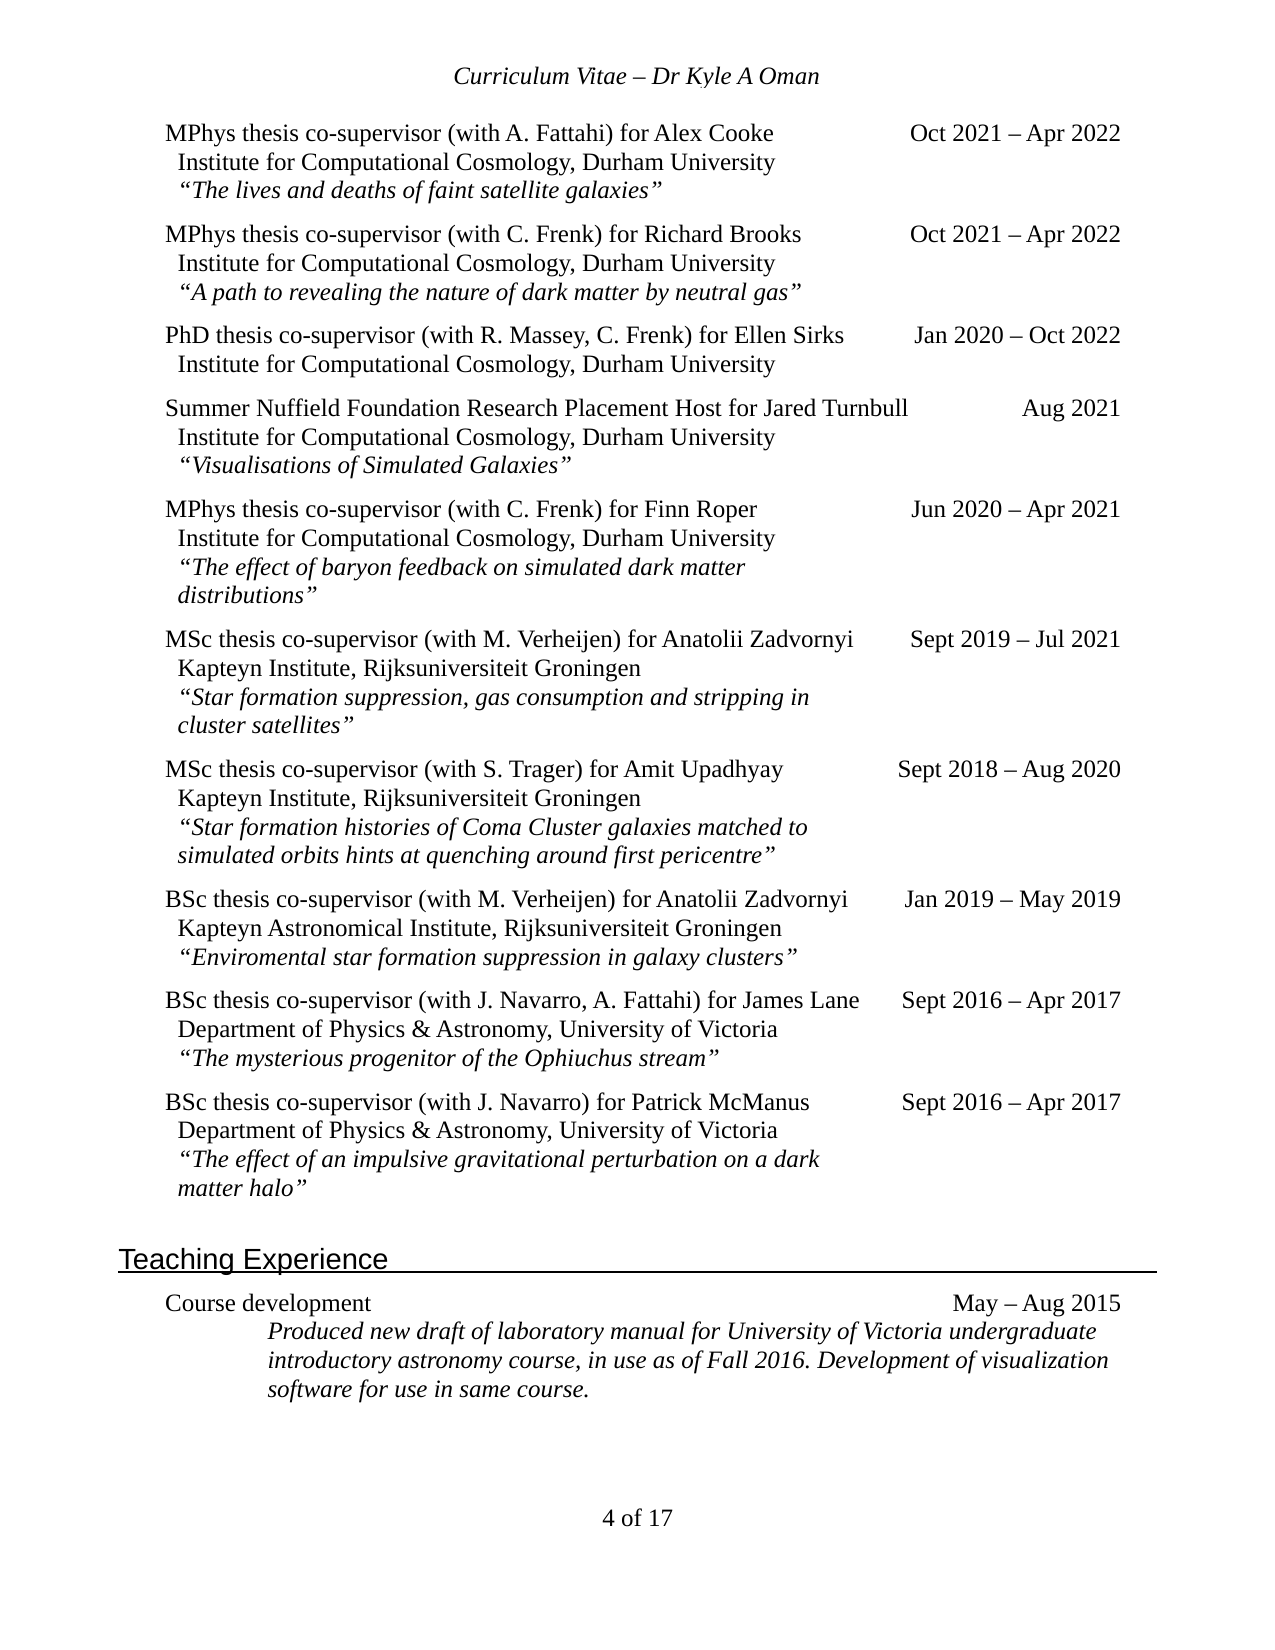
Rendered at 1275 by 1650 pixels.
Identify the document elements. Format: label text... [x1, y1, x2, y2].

text MSc thesis co-supervisor (with M. Verheijen) for Anatolii Zadvornyi Sept 2019 – Jul 2021 Kapteyn Institute, Rijksuniversiteit Groningen “Star formation suppression, gas consumption and stripping in cluster satellites” [118, 624, 1157, 739]
subtitle Teaching Experience [118, 1242, 1157, 1271]
text BSc thesis co-supervisor (with J. Navarro) for Patrick McManus Sept 2016 – Apr 2017 Department of Physics & Astronomy, University of Victoria “The effect of an impulsive gravitational perturbation on a dark matter halo” [118, 1087, 1157, 1202]
text MPhys thesis co-supervisor (with A. Fattahi) for Alex Cooke Oct 2021 – Apr 2022 Institute for Computational Cosmology, Durham University “The lives and deaths of faint satellite galaxies” [118, 118, 1157, 204]
text Summer Nuffield Foundation Research Placement Host for Jared Turnbull Aug 2021 Institute for Computational Cosmology, Durham University “Visualisations of Simulated Galaxies” [118, 393, 1157, 479]
text BSc thesis co-supervisor (with J. Navarro, A. Fattahi) for James Lane Sept 2016 – Apr 2017 Department of Physics & Astronomy, University of Victoria “The mysterious progenitor of the Ophiuchus stream” [118, 985, 1157, 1072]
text PhD thesis co-supervisor (with R. Massey, C. Frenk) for Ellen Sirks Jan 2020 – Oct 2022 Institute for Computational Cosmology, Durham University [118, 320, 1157, 378]
text MSc thesis co-supervisor (with S. Trager) for Amit Upadhyay Sept 2018 – Aug 2020 Kapteyn Institute, Rijksuniversiteit Groningen “Star formation histories of Coma Cluster galaxies matched to simulated orbits hints at quenching around first pericentre” [118, 754, 1157, 869]
text MPhys thesis co-supervisor (with C. Frenk) for Richard Brooks Oct 2021 – Apr 2022 Institute for Computational Cosmology, Durham University “A path to revealing the nature of dark matter by neutral gas” [118, 219, 1157, 305]
text BSc thesis co-supervisor (with M. Verheijen) for Anatolii Zadvornyi Jan 2019 – May 2019 Kapteyn Astronomical Institute, Rijksuniversiteit Groningen “Enviromental star formation suppression in galaxy clusters” [118, 884, 1157, 970]
text MPhys thesis co-supervisor (with C. Frenk) for Finn Roper Jun 2020 – Apr 2021 Institute for Computational Cosmology, Durham University “The effect of baryon feedback on simulated dark matter distributions” [118, 494, 1157, 609]
text Course development May – Aug 2015 Produced new draft of laboratory manual for University of Victoria undergraduate introductory astronomy course, in use as of Fall 2016. Development of visualization software for use in same course. [118, 1288, 1157, 1403]
